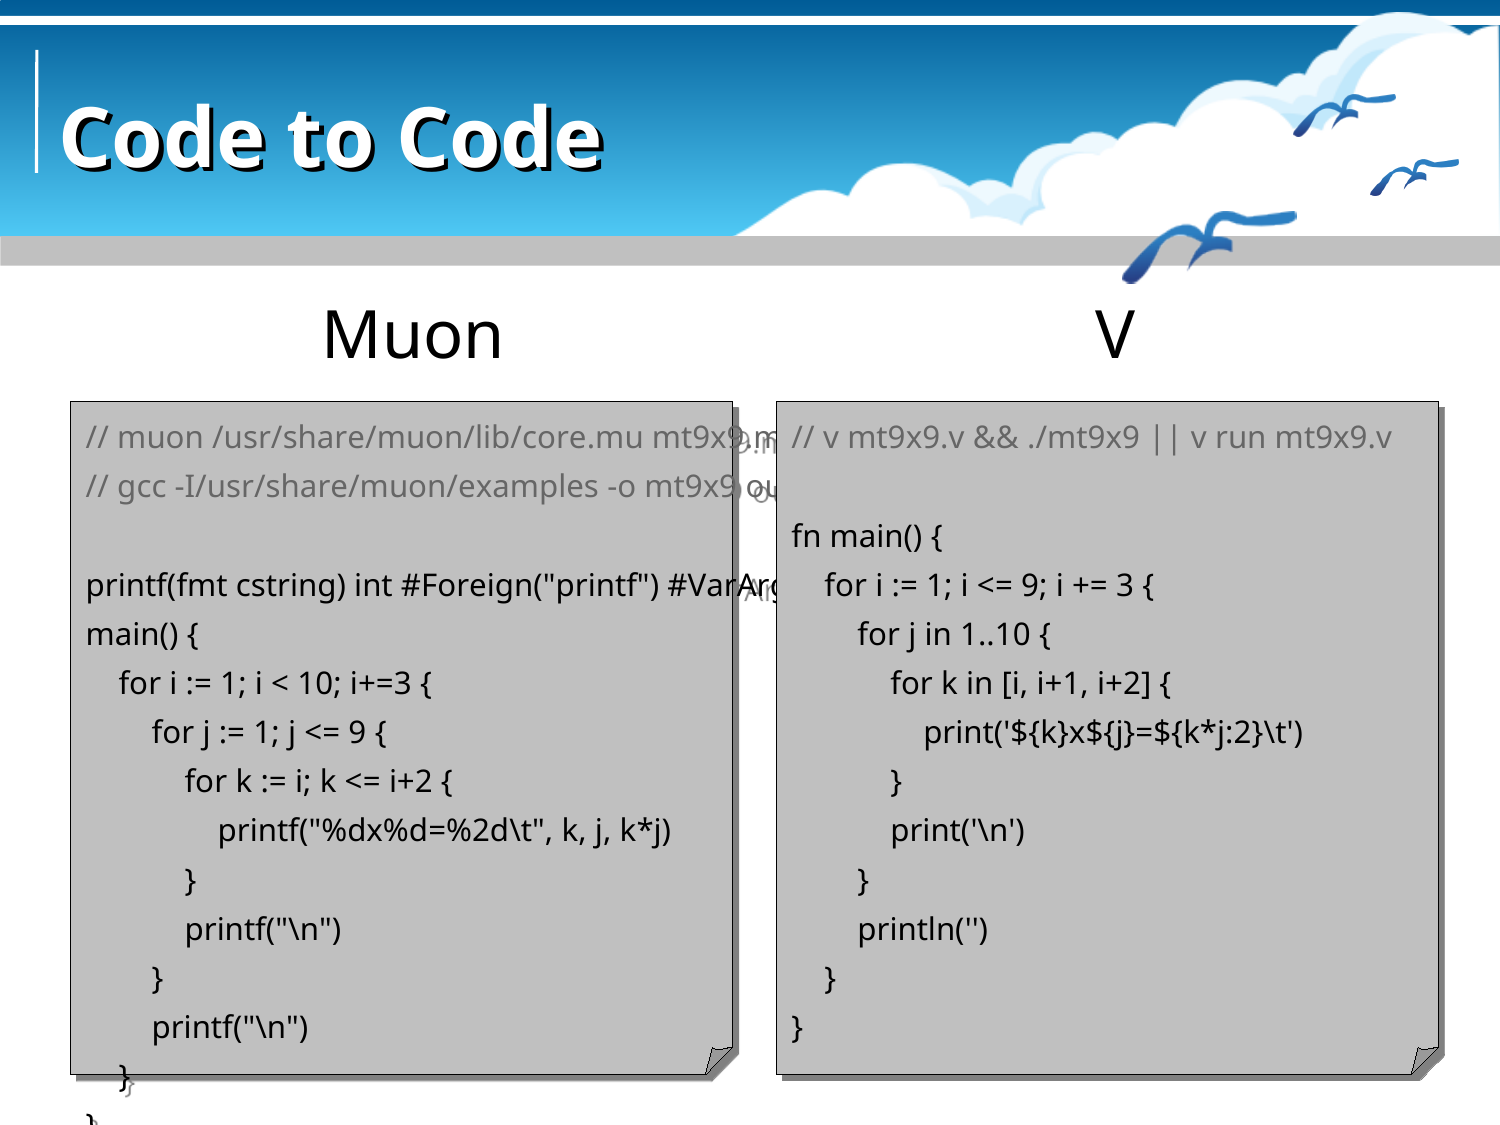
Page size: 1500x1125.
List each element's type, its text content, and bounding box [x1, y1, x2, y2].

text_box V [1080, 283, 1164, 388]
text_box // muon /usr/share/muon/lib/core.mu mt9x9.mu ; // gcc -I/usr/share/muon/examples -o mt9x9 out.c ; ./mt9x9 printf(fmt cstring) int #Foreign("printf") #VarArgs main() { for i := 1; i < 10; i+=3 { for j := 1; j <= 9 { for k := i; k <= i+2 { printf("%dx%d=%2d\t", k, j, k*j) } printf("\n") } printf("\n") } } [70, 401, 733, 1075]
title Code to Code [59, 86, 1465, 186]
picture [730, 12, 1500, 284]
text_box // v mt9x9.v && ./mt9x9 || v run mt9x9.v fn main() { for i := 1; i <= 9; i += 3 { for j in 1..10 { for k in [i, i+1, i+2] { print('${k}x${j}=${k*j:2}\t') } print('\n') } println('') } } [776, 401, 1439, 1075]
text_box Muon [307, 283, 544, 388]
